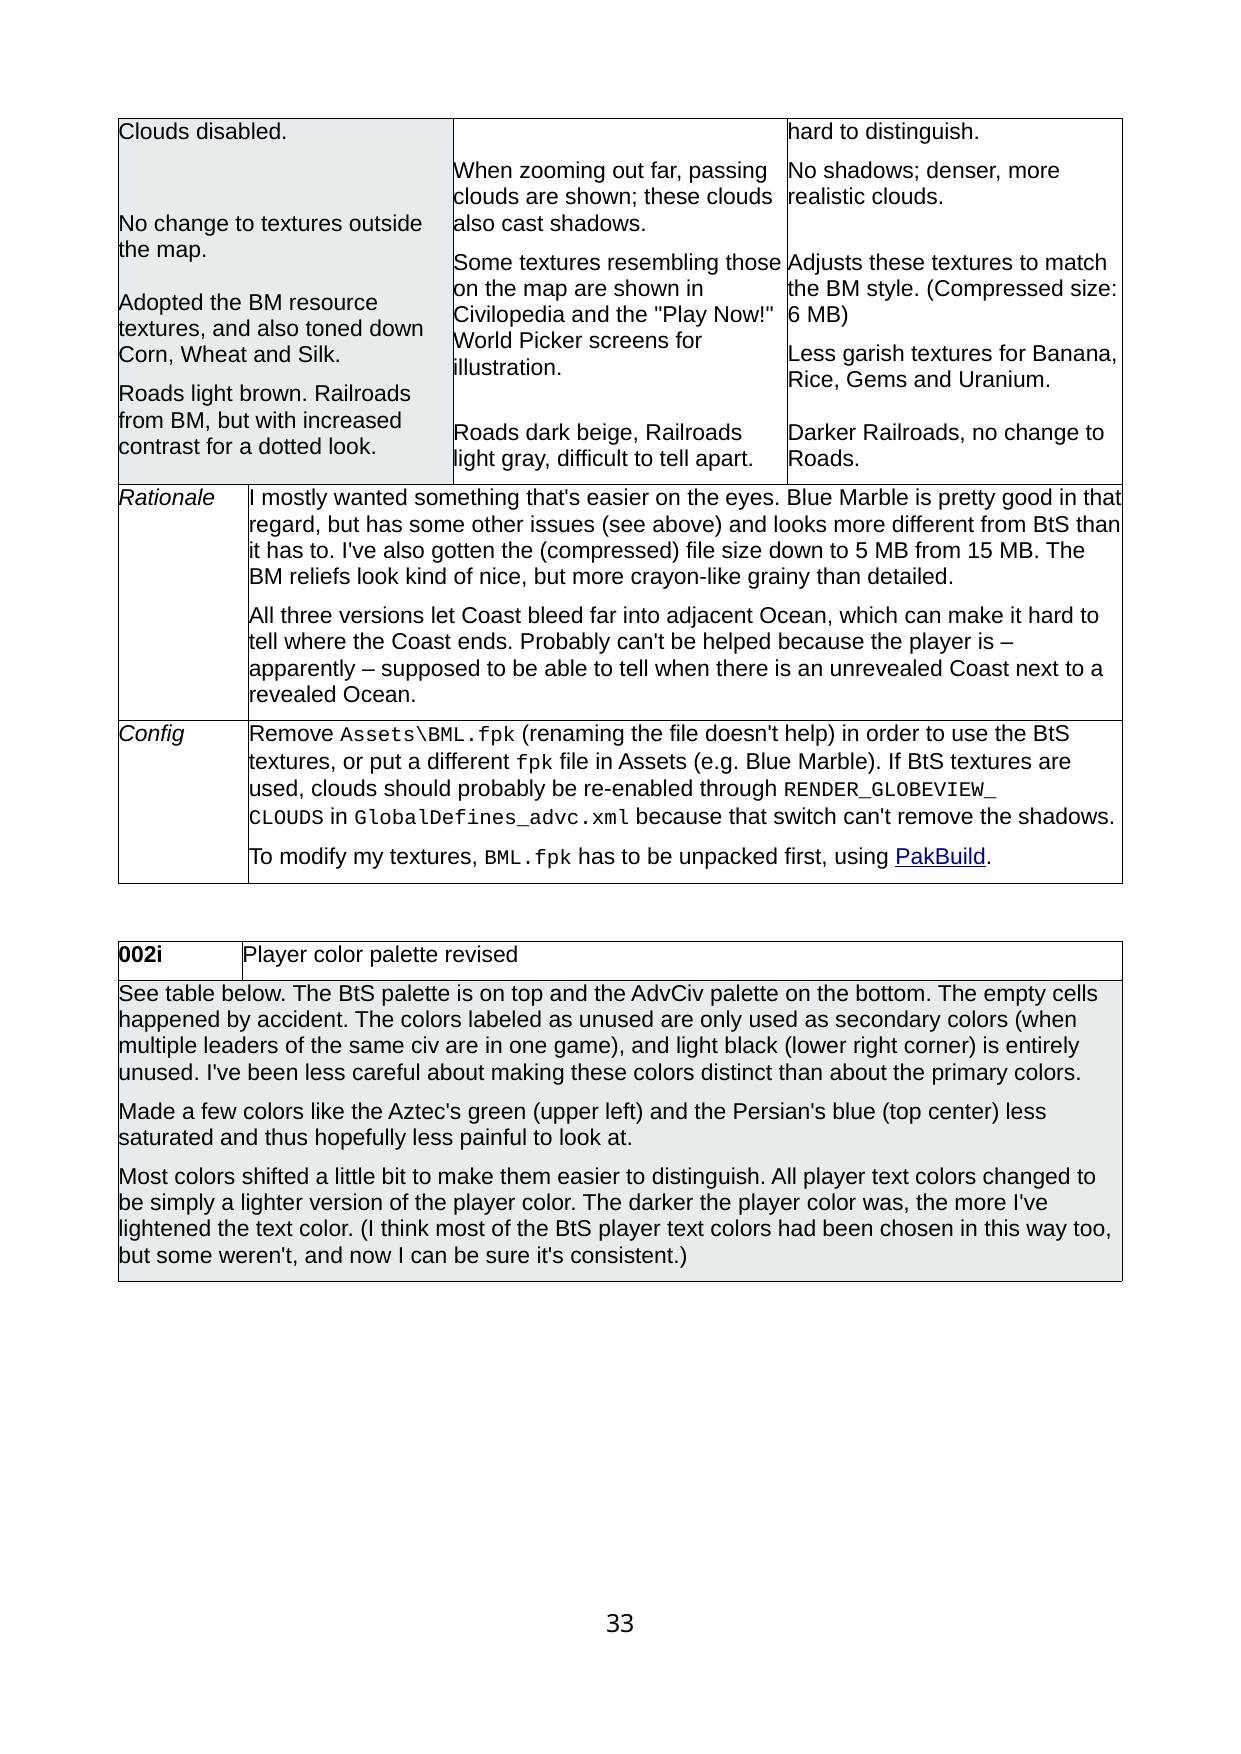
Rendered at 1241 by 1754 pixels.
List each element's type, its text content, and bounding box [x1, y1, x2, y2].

table_cell Clouds disabled. No change to textures outside the map. Adopted the BM resource textures, and also toned down Corn, Wheat and Silk. Roads light brown. Railroads from BM, but with increased contrast for a dotted look. [119, 119, 453, 484]
table_cell Config [119, 721, 248, 883]
table_header 002i [119, 942, 242, 980]
table_cell Remove Assets\BML.fpk (renaming the file doesn't help) in order to use the BtS textures, or put a different fpk file in Assets (e.g. Blue Marble). If BtS textures are used, clouds should probably be re-enabled through RENDER_GLOBEVIEW_ CLOUDS in GlobalDefines_advc.xml because that switch can't remove the shadows. To modify my textures, BML.fpk has to be unpacked first, using PakBuild. [249, 721, 1122, 883]
table_cell See table below. The BtS palette is on top and the AdvCiv palette on the bottom. The empty cells happened by accident. The colors labeled as unused are only used as secondary colors (when multiple leaders of the same civ are in one game), and light black (lower right corner) is entirely unused. I've been less careful about making these colors distinct than about the primary colors. Made a few colors like the Aztec's green (upper left) and the Persian's blue (top center) less saturated and thus hopefully less painful to look at. Most colors shifted a little bit to make them easier to distinguish. All player text colors changed to be simply a lighter version of the player color. The darker the player color was, the more I've lightened the text color. (I think most of the BtS player text colors had been chosen in this way too, but some weren't, and now I can be sure it's consistent.) [119, 981, 1122, 1281]
table_cell I mostly wanted something that's easier on the eyes. Blue Marble is pretty good in that regard, but has some other issues (see above) and looks more different from BtS than it has to. I've also gotten the (compressed) file size down to 5 MB from 15 MB. The BM reliefs look kind of nice, but more crayon-like grainy than detailed. All three versions let Coast bleed far into adjacent Ocean, which can make it hard to tell where the Coast ends. Probably can't be helped because the player is – apparently – supposed to be able to tell when there is an unrevealed Coast next to a revealed Ocean. [249, 485, 1122, 720]
table_cell Rationale [119, 485, 248, 720]
table_cell When zooming out far, passing clouds are shown; these clouds also cast shadows. Some textures resembling those on the map are shown in Civilopedia and the "Play Now!" World Picker screens for illustration. Roads dark beige, Railroads light gray, difficult to tell apart. [454, 119, 787, 484]
table_header Player color palette revised [243, 942, 1122, 980]
table_cell hard to distinguish. No shadows; denser, more realistic clouds. Adjusts these textures to match the BM style. (Compressed size: 6 MB) Less garish textures for Banana, Rice, Gems and Uranium. Darker Railroads, no change to Roads. [788, 119, 1122, 484]
